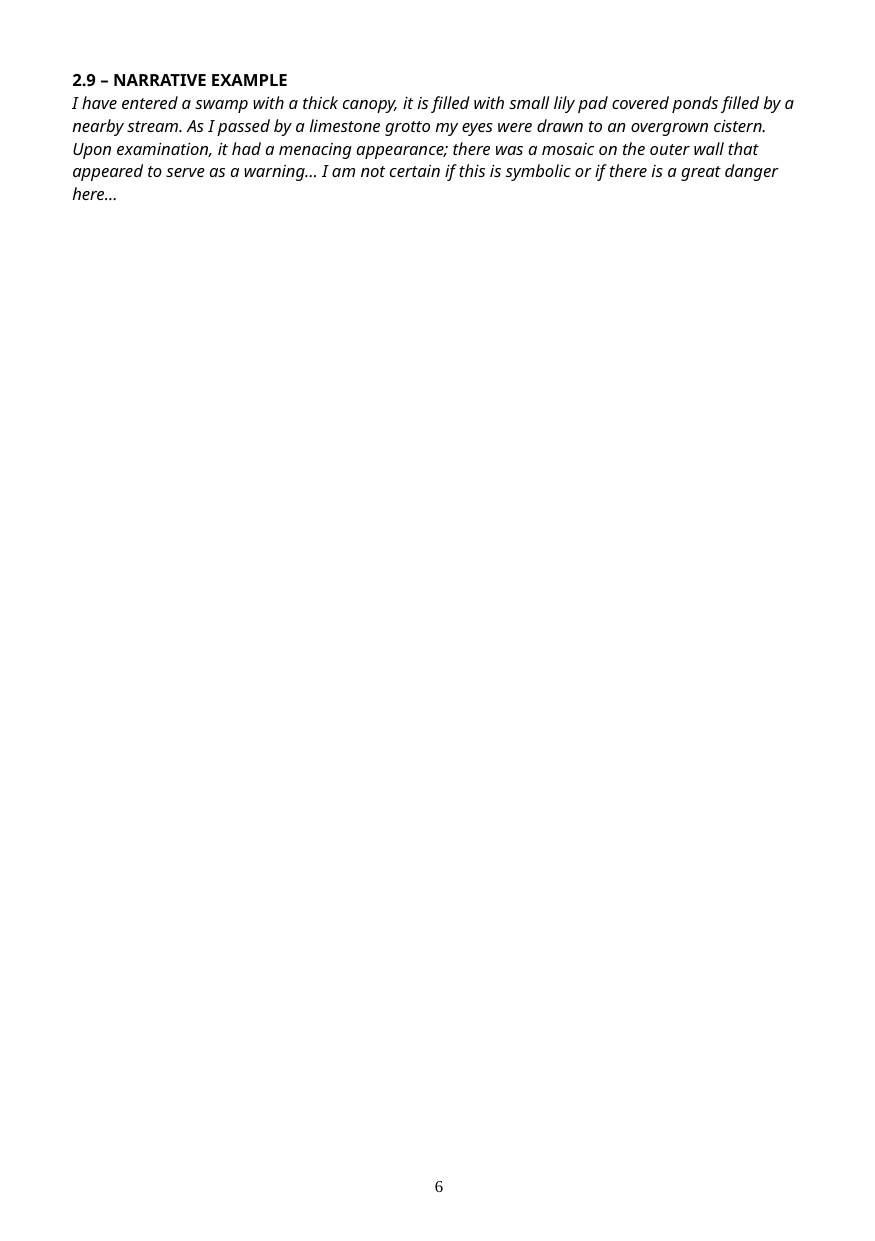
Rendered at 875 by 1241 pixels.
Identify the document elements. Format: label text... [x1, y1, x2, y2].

text I have entered a swamp with a thick canopy, it is filled with small lily pad covered ponds filled by a nearby stream. As I passed by a limestone grotto my eyes were drawn to an overgrown cistern. Upon examination, it had a menacing appearance; there was a mosaic on the outer wall that appeared to serve as a warning… I am not certain if this is symbolic or if there is a great danger here... [72, 92, 806, 205]
text 2.9 – NARRATIVE EXAMPLE [72, 69, 806, 92]
